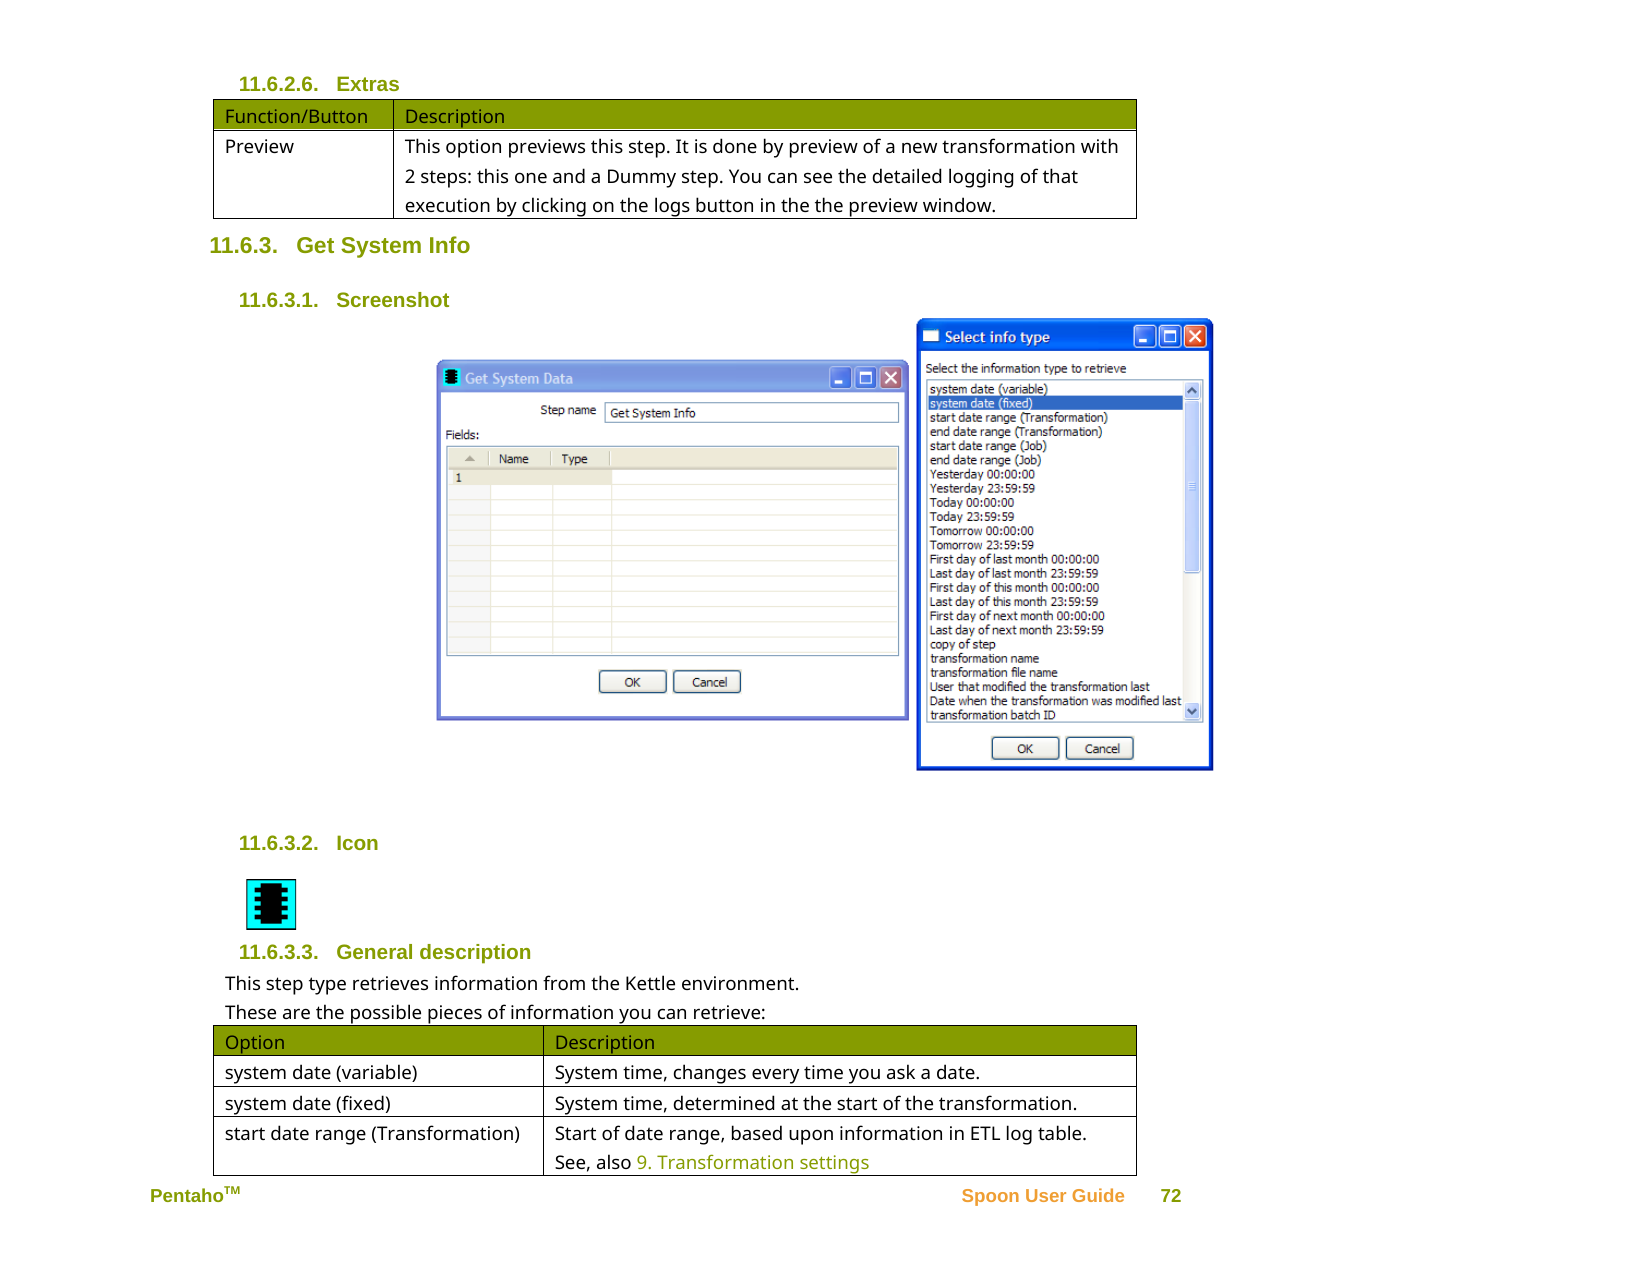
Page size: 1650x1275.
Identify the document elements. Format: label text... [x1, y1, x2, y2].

table_cell system date (fixed) [214, 1087, 543, 1116]
table_header Description [394, 100, 1136, 129]
table_header Description [544, 1026, 1136, 1055]
table_cell system date (variable) [214, 1056, 543, 1086]
subtitle General description [239, 937, 1500, 966]
table_header Function/Button [214, 100, 393, 129]
table_cell System time, determined at the start of the transformation. [544, 1087, 1136, 1116]
table_cell Start of date range, based upon information in ETL log table. See, also 9. Transformation settings [544, 1117, 1136, 1175]
table_cell start date range (Transformation) [214, 1117, 543, 1175]
subtitle Get System Info [209, 226, 1500, 261]
table_cell This option previews this step. It is done by preview of a new transformation with 2 steps: this one and a Dummy step. You can see the detailed logging of that execution by clicking on the logs button in the the preview window. [394, 131, 1136, 218]
table_cell System time, changes every time you ask a date. [544, 1056, 1136, 1086]
subtitle Screenshot [239, 280, 1500, 314]
table_header Option [214, 1026, 543, 1055]
subtitle Extras [239, 64, 1500, 99]
picture [246, 879, 297, 930]
picture [429, 315, 1222, 775]
subtitle Icon [239, 823, 1500, 858]
text These are the possible pieces of information you can retrieve: [225, 996, 1500, 1025]
table_cell Preview [214, 131, 393, 218]
text This step type retrieves information from the Kettle environment. [225, 967, 1500, 996]
